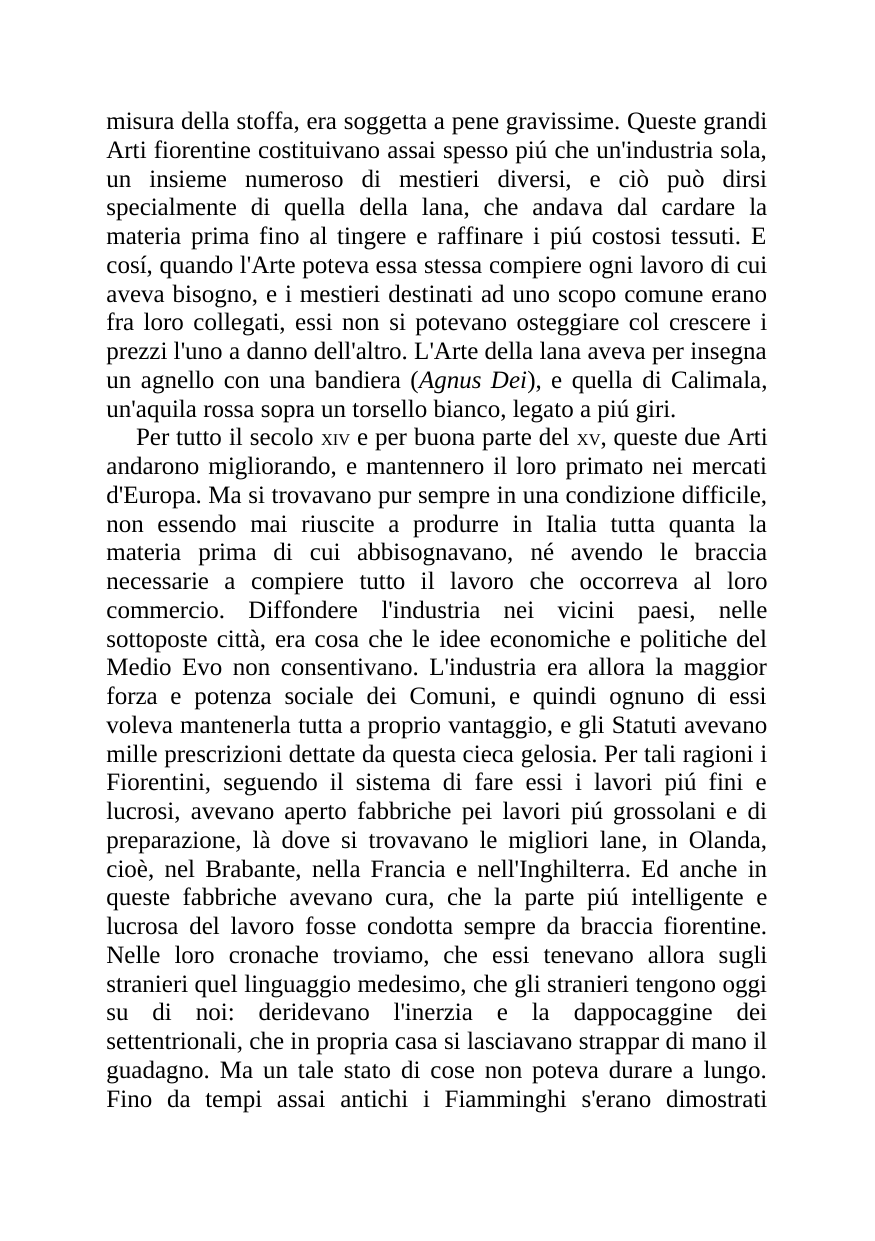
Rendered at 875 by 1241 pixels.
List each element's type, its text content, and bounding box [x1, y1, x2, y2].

text misura della stoffa, era soggetta a pene gravissime. Queste grandi Arti fiorentine costituivano assai spesso piú che un'industria sola, un insieme numeroso di mestieri diversi, e ciò può dirsi specialmente di quella della lana, che andava dal cardare la materia prima fino al tingere e raffinare i piú costosi tessuti. E cosí, quando l'Arte poteva essa stessa compiere ogni lavoro di cui aveva bisogno, e i mestieri destinati ad uno scopo comune erano fra loro collegati, essi non si potevano osteggiare col crescere i prezzi l'uno a danno dell'altro. L'Arte della lana aveva per insegna un agnello con una bandiera (Agnus Dei), e quella di Calimala, un'aquila rossa sopra un torsello bianco, legato a piú giri. [106, 106, 768, 422]
text Per tutto il secolo xiv e per buona parte del xv, queste due Arti andarono migliorando, e mantennero il loro primato nei mercati d'Europa. Ma si trovavano pur sempre in una condizione difficile, non essendo mai riuscite a produrre in Italia tutta quanta la materia prima di cui abbisognavano, né avendo le braccia necessarie a compiere tutto il lavoro che occorreva al loro commercio. Diffondere l'industria nei vicini paesi, nelle sottoposte città, era cosa che le idee economiche e politiche del Medio Evo non consentivano. L'industria era allora la maggior forza e potenza sociale dei Comuni, e quindi ognuno di essi voleva mantenerla tutta a proprio vantaggio, e gli Statuti avevano mille prescrizioni dettate da questa cieca gelosia. Per tali ragioni i Fiorentini, seguendo il sistema di fare essi i lavori piú fini e lucrosi, avevano aperto fabbriche pei lavori piú grossolani e di preparazione, là dove si trovavano le migliori lane, in Olanda, cioè, nel Brabante, nella Francia e nell'Inghilterra. Ed anche in queste fabbriche avevano cura, che la parte piú intelligente e lucrosa del lavoro fosse condotta sempre da braccia fiorentine. Nelle loro cronache troviamo, che essi tenevano allora sugli stranieri quel linguaggio medesimo, che gli stranieri tengono oggi su di noi: deridevano l'inerzia e la dappocaggine dei settentrionali, che in propria casa si lasciavano strappar di mano il guadagno. Ma un tale stato di cose non poteva durare a lungo. Fino da tempi assai antichi i Fiamminghi s'erano dimostrati [106, 422, 768, 1112]
